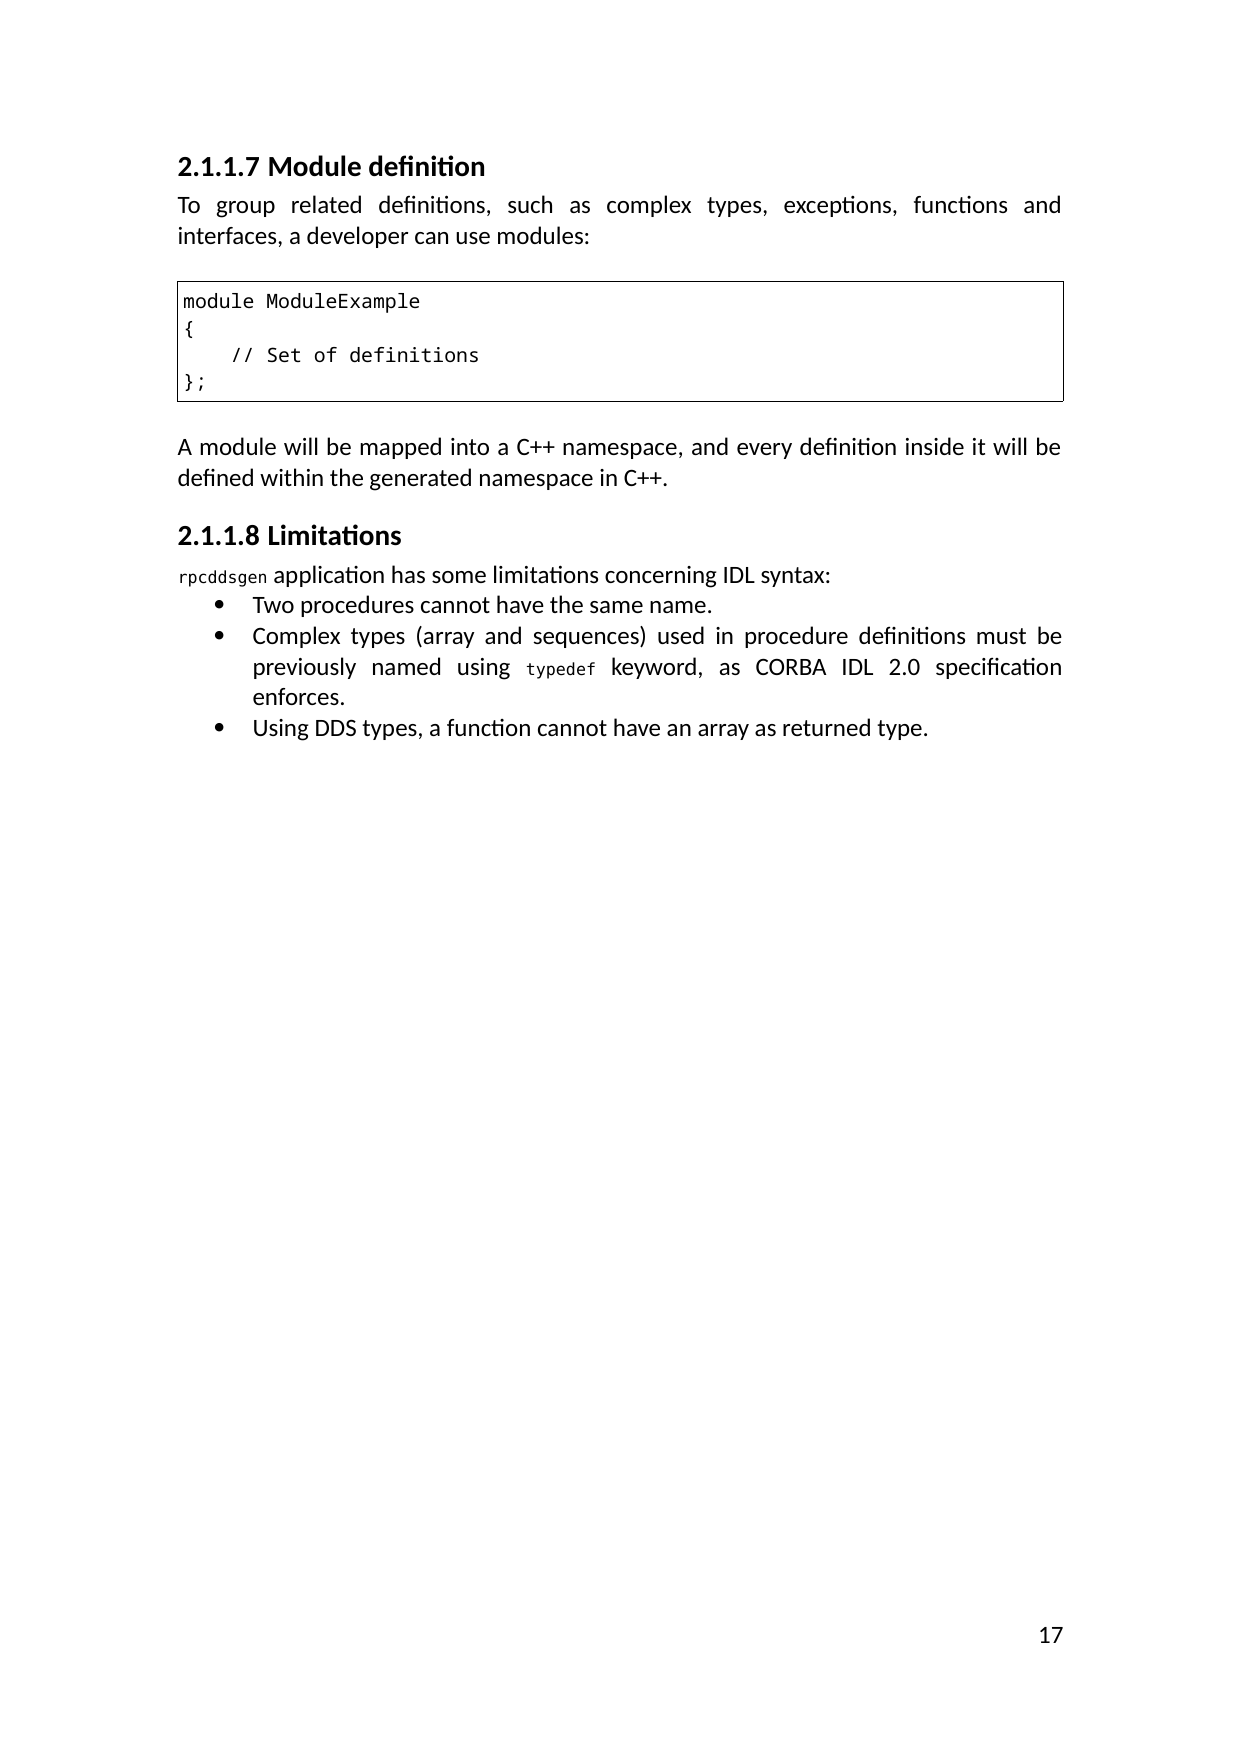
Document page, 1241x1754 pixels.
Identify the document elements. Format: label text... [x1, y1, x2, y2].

text rpcddsgen application has some limitations concerning IDL syntax: [177, 559, 1063, 589]
list Two procedures cannot have the same name. [215, 589, 1063, 620]
list Complex types (array and sequences) used in procedure definitions must be previously named using typedef keyword, as CORBA IDL 2.0 specification enforces. [215, 620, 1063, 712]
text To group related definitions, such as complex types, exceptions, functions and interfaces, a developer can use modules: [177, 189, 1063, 251]
list Using DDS types, a function cannot have an array as returned type. [215, 712, 1063, 742]
text A module will be mapped into a C++ namespace, and every definition inside it will be defined within the generated namespace in C++. [177, 431, 1063, 492]
table_header module ModuleExample { // Set of definitions }; [178, 282, 1063, 401]
subtitle Module definition [177, 148, 1063, 183]
subtitle Limitations [177, 517, 1063, 553]
